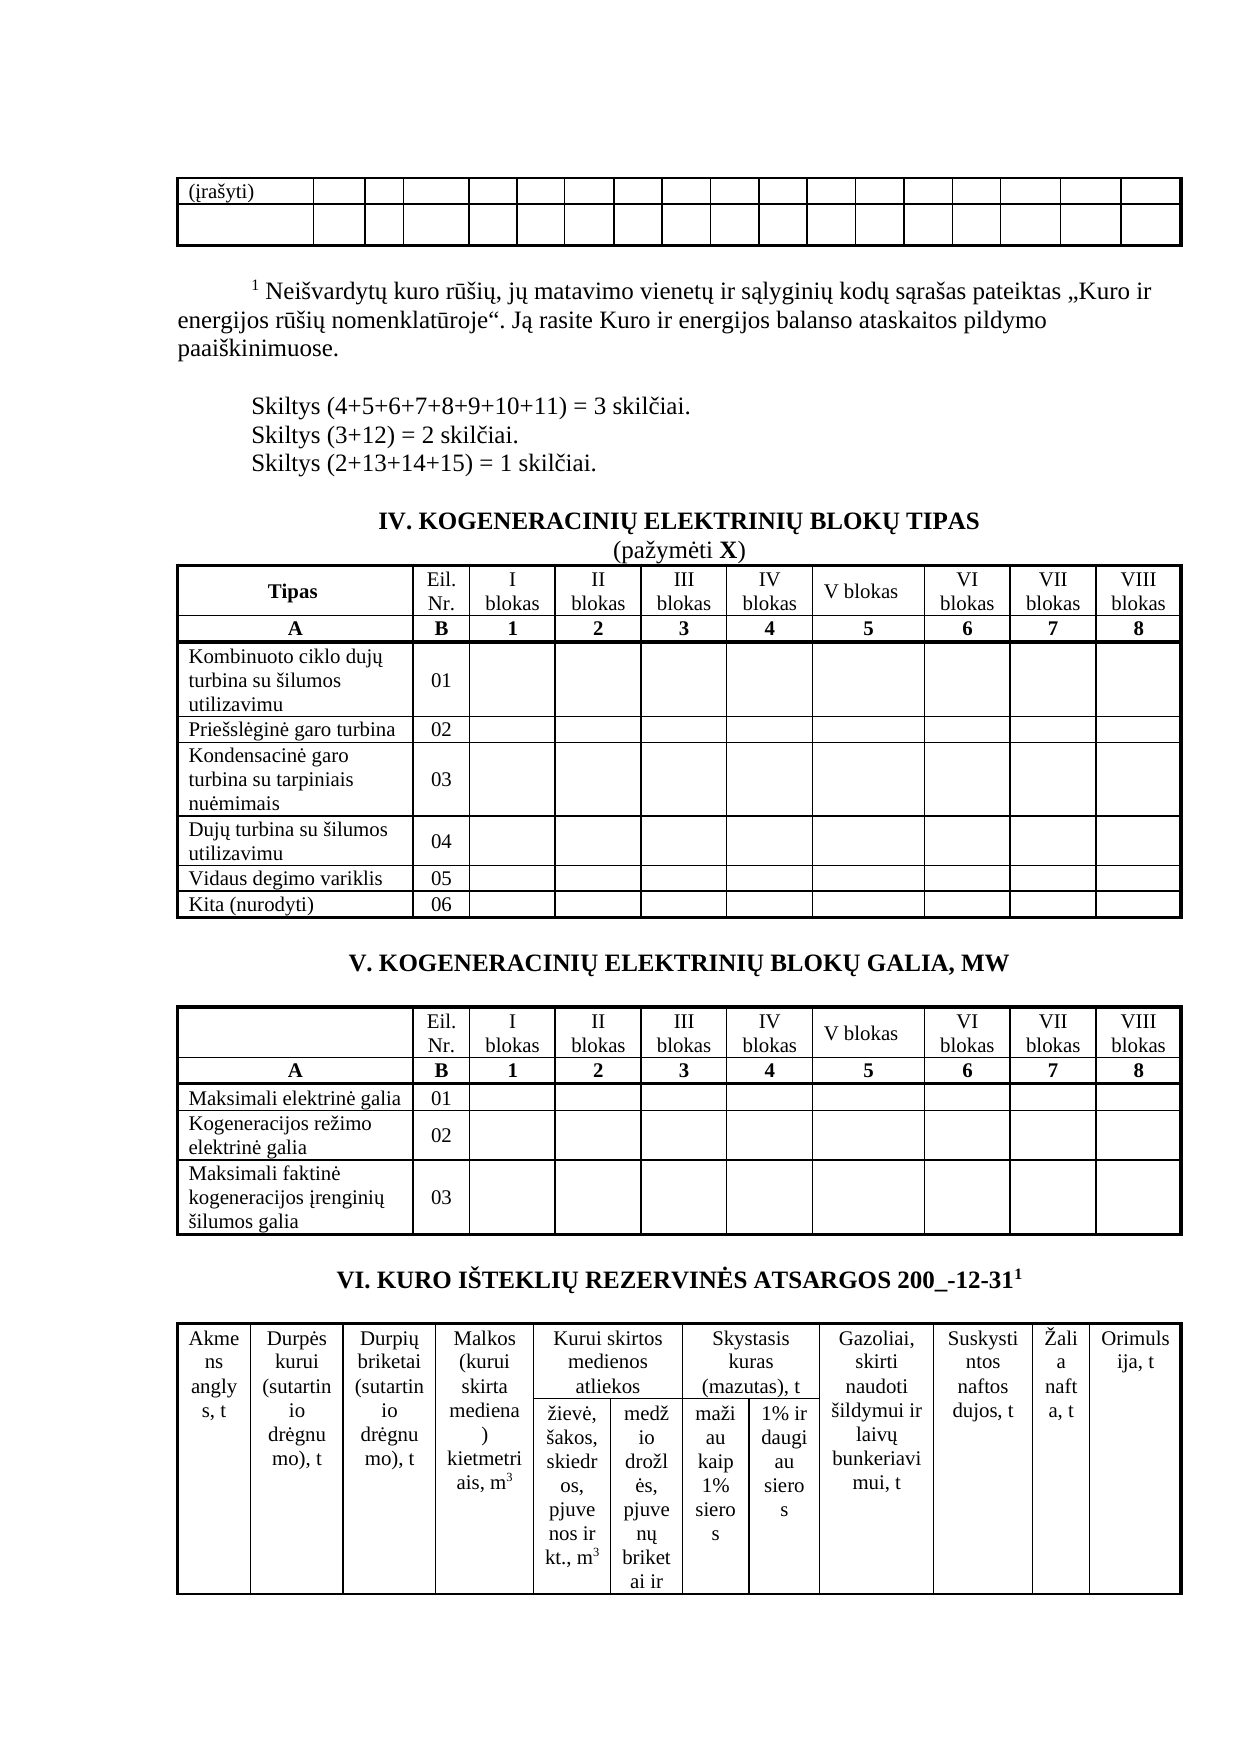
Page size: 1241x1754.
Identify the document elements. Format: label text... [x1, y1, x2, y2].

table_cell [470, 644, 554, 716]
table_cell [1097, 892, 1179, 916]
table_cell [642, 892, 726, 916]
table_cell [642, 1111, 726, 1159]
table_cell [1097, 1111, 1179, 1159]
text 1 Neišvardytų kuro rūšių, jų matavimo vienetų ir sąlyginių kodų sąrašas pateiktas „Kuro ir energijos rūšių nomenklatūroje“. Ją rasite Kuro ir energijos balanso ataskaitos pildymo paaiškinimuose. [177, 276, 1181, 362]
table_cell [470, 205, 516, 244]
table_cell 2 [556, 616, 640, 640]
table_cell [470, 866, 554, 890]
table_cell [642, 644, 726, 716]
table_cell [808, 205, 855, 244]
text Skiltys (2+13+14+15) = 1 skilčiai. [177, 448, 1181, 477]
table_cell [925, 866, 1009, 890]
table_cell 04 [414, 817, 469, 865]
table_cell [905, 179, 952, 203]
table_cell [727, 1161, 812, 1233]
table_cell 1 [470, 616, 554, 640]
table_cell [1011, 817, 1095, 865]
table_cell [856, 205, 903, 244]
table_cell [727, 892, 812, 916]
table_cell 4 [727, 1058, 812, 1082]
table_cell [813, 817, 924, 865]
table_cell [727, 717, 812, 741]
table_cell [925, 717, 1009, 741]
table_cell [813, 717, 924, 741]
table_cell B [414, 616, 469, 640]
table_cell [727, 743, 812, 815]
table_cell [925, 817, 1009, 865]
table_cell 7 [1011, 1058, 1095, 1082]
table_cell [925, 644, 1009, 716]
table_cell [1097, 644, 1179, 716]
table_header VI blokas [925, 1009, 1009, 1057]
table_cell [1011, 717, 1095, 741]
table_header [179, 1009, 412, 1057]
table_cell [711, 179, 758, 203]
table_header II blokas [556, 1009, 640, 1057]
table_cell [813, 1111, 924, 1159]
table_cell A [179, 616, 412, 640]
table_cell [1001, 179, 1060, 203]
table_header Žalia nafta, t [1033, 1325, 1089, 1593]
table_cell [1097, 817, 1179, 865]
table_cell [1061, 179, 1120, 203]
table_cell [470, 1111, 554, 1159]
table_cell [404, 205, 468, 244]
table_cell [1011, 866, 1095, 890]
table_header Eil. Nr. [414, 567, 469, 615]
table_cell [556, 743, 640, 815]
table_cell 03 [414, 1161, 469, 1233]
table_header IV blokas [727, 567, 812, 615]
table_cell [1097, 1085, 1179, 1109]
table_cell [642, 743, 726, 815]
table_cell [470, 717, 554, 741]
table_cell [642, 1161, 726, 1233]
table_cell [179, 205, 313, 244]
table_header Malkos (kurui skirta mediena) kietmetriais, m3 [436, 1325, 533, 1593]
table_cell [727, 644, 812, 716]
table_header Eil. Nr. [414, 1009, 469, 1057]
table_cell [470, 817, 554, 865]
table_cell [727, 1085, 812, 1109]
table_header Orimulsija, t [1090, 1325, 1179, 1593]
table_cell A [179, 1058, 412, 1082]
table_cell 01 [414, 1085, 469, 1109]
table_cell 3 [642, 1058, 726, 1082]
table_cell [314, 205, 364, 244]
table_cell Kombinuoto ciklo dujų turbina su šilumos utilizavimu [179, 644, 412, 716]
table_cell 7 [1011, 616, 1095, 640]
text Skiltys (4+5+6+7+8+9+10+11) = 3 skilčiai. [177, 391, 1181, 420]
table_cell [925, 743, 1009, 815]
table_cell [556, 717, 640, 741]
table_cell 1 [470, 1058, 554, 1082]
table_cell medžio drožlės, pjuvenų briketai ir [611, 1399, 682, 1593]
table_cell [556, 1161, 640, 1233]
table_cell [813, 1161, 924, 1233]
table_header V blokas [813, 567, 924, 615]
table_cell 3 [642, 616, 726, 640]
table_header V blokas [813, 1009, 924, 1057]
table_cell [1122, 179, 1179, 203]
table_cell [1011, 1085, 1095, 1109]
table_cell 6 [925, 616, 1009, 640]
table_cell [470, 1085, 554, 1109]
table_cell [556, 644, 640, 716]
table_cell [925, 892, 1009, 916]
table_cell [711, 205, 758, 244]
table_cell [1001, 205, 1060, 244]
table_cell 02 [414, 717, 469, 741]
table_cell [1097, 743, 1179, 815]
table_header III blokas [642, 567, 726, 615]
table_cell [518, 179, 564, 203]
table_cell 4 [727, 616, 812, 640]
table_header Akmens anglys, t [179, 1325, 250, 1593]
table_cell [1011, 1111, 1095, 1159]
table_cell [808, 179, 855, 203]
table_cell [642, 866, 726, 890]
table_cell [565, 205, 613, 244]
table_cell 6 [925, 1058, 1009, 1082]
table_cell [470, 1161, 554, 1233]
table_cell 5 [813, 616, 924, 640]
table_header I blokas [470, 1009, 554, 1057]
table_cell [314, 179, 364, 203]
text (pažymėti X) [177, 535, 1181, 563]
table_header VII blokas [1011, 1009, 1095, 1057]
table_cell Maksimali elektrinė galia [179, 1085, 412, 1109]
table_cell [470, 892, 554, 916]
table_cell Priešslėginė garo turbina [179, 717, 412, 741]
table_header VI blokas [925, 567, 1009, 615]
table_cell [925, 1111, 1009, 1159]
table_cell [813, 743, 924, 815]
text Skiltys (3+12) = 2 skilčiai. [177, 420, 1181, 448]
table_cell [470, 743, 554, 815]
table_cell [856, 179, 903, 203]
table_cell [556, 1111, 640, 1159]
table_cell 01 [414, 644, 469, 716]
table_cell 03 [414, 743, 469, 815]
table_cell [615, 179, 661, 203]
table_header Suskystintos naftos dujos, t [934, 1325, 1032, 1593]
table_cell Vidaus degimo variklis [179, 866, 412, 890]
table_cell [925, 1085, 1009, 1109]
table_cell [615, 205, 661, 244]
table_header Tipas [179, 567, 412, 615]
table_header Durpės kurui (sutartinio drėgnumo), t [251, 1325, 342, 1593]
table_cell [1011, 892, 1095, 916]
table_cell [1097, 866, 1179, 890]
table_cell [1011, 644, 1095, 716]
table_cell [905, 205, 952, 244]
table_cell Kita (nurodyti) [179, 892, 412, 916]
text Vi. Kuro išteklių Rezervinės atsargos 200_-12-311 [177, 1265, 1181, 1293]
table_header II blokas [556, 567, 640, 615]
table_cell 8 [1097, 1058, 1179, 1082]
table_cell [642, 817, 726, 865]
table_cell [642, 717, 726, 741]
table_cell [663, 205, 710, 244]
table_cell [727, 1111, 812, 1159]
table_cell Dujų turbina su šilumos utilizavimu [179, 817, 412, 865]
table_header VIII blokas [1097, 1009, 1179, 1057]
table_cell [404, 179, 468, 203]
table_cell 5 [813, 1058, 924, 1082]
table_cell [565, 179, 613, 203]
table_cell [556, 892, 640, 916]
table_cell 02 [414, 1111, 469, 1159]
text IV. kogeneracinių elektrinių blokų tipas [177, 506, 1181, 535]
text V. kogeneracinių elektrinių blokų galia, mw [177, 948, 1181, 977]
table_cell [727, 817, 812, 865]
table_cell 06 [414, 892, 469, 916]
table_cell [556, 1085, 640, 1109]
table_cell [1097, 1161, 1179, 1233]
table_header IV blokas [727, 1009, 812, 1057]
table_header Kurui skirtos medienos atliekos [534, 1325, 682, 1398]
table_cell žievė, šakos, skiedros, pjuvenos ir kt., m3 [534, 1399, 610, 1593]
table_header Durpių briketai (sutartinio drėgnumo), t [344, 1325, 435, 1593]
table_cell 2 [556, 1058, 640, 1082]
table_cell 05 [414, 866, 469, 890]
table_cell [366, 205, 403, 244]
table_header VIII blokas [1097, 567, 1179, 615]
table_cell [953, 205, 1000, 244]
table_cell [518, 205, 564, 244]
table_cell [1097, 717, 1179, 741]
table_cell 8 [1097, 616, 1179, 640]
table_cell mažiau kaip 1% sieros [683, 1399, 748, 1593]
table_cell [1122, 205, 1179, 244]
table_header Gazoliai, skirti naudoti šildymui ir laivų bunkeriavimui, t [820, 1325, 933, 1593]
table_cell [925, 1161, 1009, 1233]
table_cell [760, 179, 806, 203]
table_cell [366, 179, 403, 203]
table_cell [813, 892, 924, 916]
table_cell B [414, 1058, 469, 1082]
table_cell [556, 817, 640, 865]
table_cell [470, 179, 516, 203]
table_cell [760, 205, 806, 244]
table_header III blokas [642, 1009, 726, 1057]
table_cell [642, 1085, 726, 1109]
table_cell [813, 644, 924, 716]
table_cell [1011, 1161, 1095, 1233]
table_cell [727, 866, 812, 890]
table_cell [813, 866, 924, 890]
table_header VII blokas [1011, 567, 1095, 615]
table_cell [663, 179, 710, 203]
table_cell Kogeneracijos režimo elektrinė galia [179, 1111, 412, 1159]
table_cell Maksimali faktinė kogeneracijos įrenginių šilumos galia [179, 1161, 412, 1233]
table_cell [556, 866, 640, 890]
table_cell 1% ir daugiau sieros [750, 1399, 819, 1593]
table_header I blokas [470, 567, 554, 615]
table_cell (įrašyti) [179, 179, 313, 203]
table_cell [953, 179, 1000, 203]
table_cell [1011, 743, 1095, 815]
table_cell Kondensacinė garo turbina su tarpiniais nuėmimais [179, 743, 412, 815]
table_cell [1061, 205, 1120, 244]
table_cell [813, 1085, 924, 1109]
table_header Skystasis kuras (mazutas), t [683, 1325, 819, 1398]
